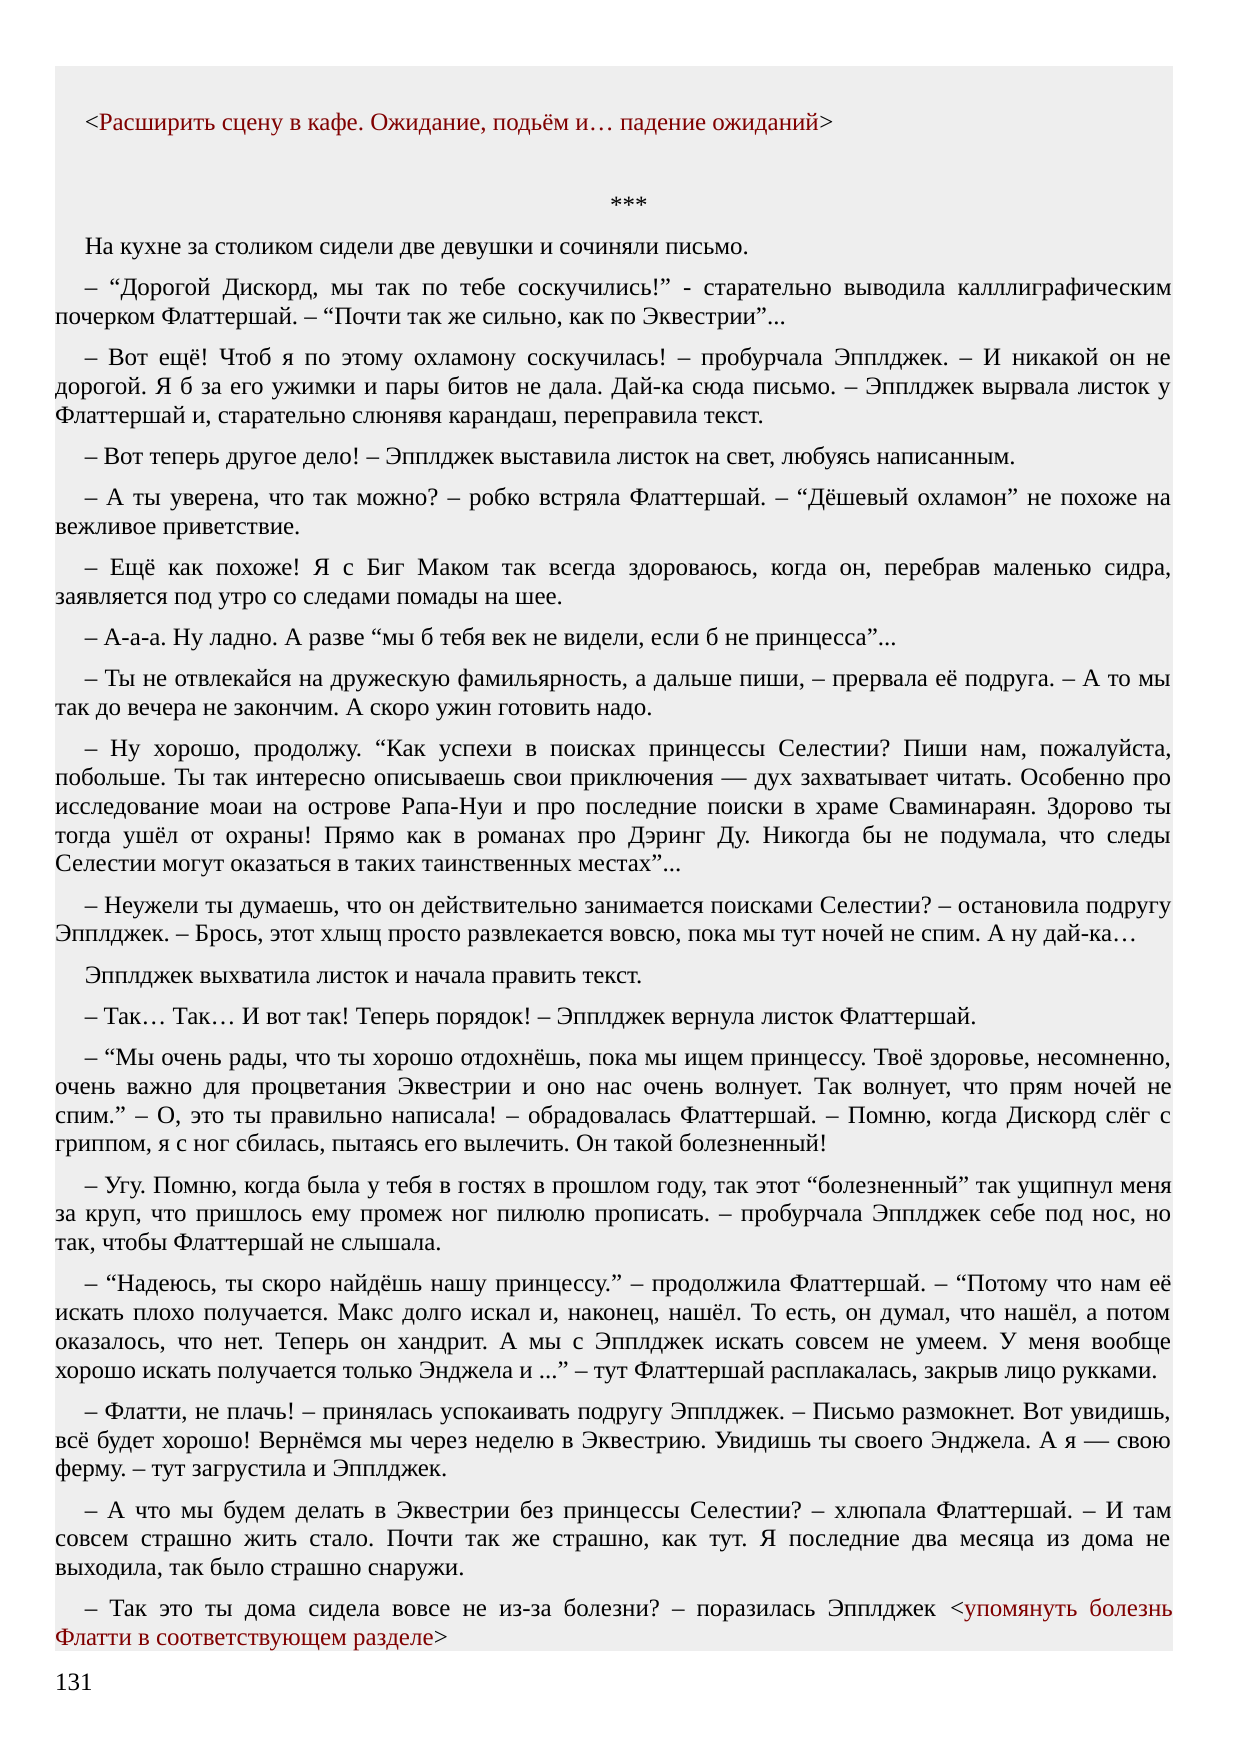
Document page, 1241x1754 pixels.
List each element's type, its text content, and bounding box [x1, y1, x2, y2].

text – Флатти, не плачь! – принялась успокаивать подругу Эпплджек. – Письмо размокнет. Вот увидишь, всё будет хорошо! Вернёмся мы через неделю в Эквестрию. Увидишь ты своего Энджела. А я — свою ферму. – тут загрустила и Эпплджек. [55, 1396, 1173, 1482]
text – Вот ещё! Чтоб я по этому охламону соскучилась! – пробурчала Эпплджек. – И никакой он не дорогой. Я б за его ужимки и пары битов не дала. Дай-ка сюда письмо. – Эпплджек вырвала листок у Флаттершай и, старательно слюнявя карандаш, переправила текст. [55, 342, 1173, 428]
text – А ты уверена, что так можно? – робко встряла Флаттершай. – “Дёшевый охламон” не похоже на вежливое приветствие. [55, 482, 1173, 540]
text – “Надеюсь, ты скоро найдёшь нашу принцессу.” – продолжила Флаттершай. – “Потому что нам её искать плохо получается. Макс долго искал и, наконец, нашёл. То есть, он думал, что нашёл, а потом оказалось, что нет. Теперь он хандрит. А мы с Эпплджек искать совсем не умеем. У меня вообще хорошо искать получается только Энджела и ...” – тут Флаттершай расплакалась, закрыв лицо рукками. [55, 1268, 1173, 1383]
text На кухне за столиком сидели две девушки и сочиняли письмо. [55, 231, 1173, 260]
text – Ты не отвлекайся на дружескую фамильярность, а дальше пиши, – прервала её подруга. – А то мы так до вечера не закончим. А скоро ужин готовить надо. [55, 663, 1173, 721]
text – “Дорогой Дискорд, мы так по тебе соскучились!” - старательно выводила калллиграфическим почерком Флаттершай. – “Почти так же сильно, как по Эквестрии”... [55, 272, 1173, 330]
text – А что мы будем делать в Эквестрии без принцессы Селестии? – хлюпала Флаттершай. – И там совсем страшно жить стало. Почти так же страшно, как тут. Я последние два месяца из дома не выходила, так было страшно снаружи. [55, 1495, 1173, 1581]
text – Ну хорошо, продолжу. “Как успехи в поисках принцессы Селестии? Пиши нам, пожалуйста, побольше. Ты так интересно описываешь свои приключения — дух захватывает читать. Особенно про исследование моаи на острове Рапа-Нуи и про последние поиски в храме Сваминараян. Здорово ты тогда ушёл от охраны! Прямо как в романах про Дэринг Ду. Никогда бы не подумала, что следы Селестии могут оказаться в таких таинственных местах”... [55, 733, 1173, 877]
text Эпплджек выхватила листок и начала править текст. [55, 960, 1173, 988]
text – Вот теперь другое дело! – Эпплджек выставила листок на свет, любуясь написанным. [55, 441, 1173, 470]
text *** [55, 190, 1173, 218]
text – Ещё как похоже! Я с Биг Маком так всегда здороваюсь, когда он, перебрав маленько сидра, заявляется под утро со следами помады на шее. [55, 552, 1173, 610]
text – А-а-а. Ну ладно. А разве “мы б тебя век не видели, если б не принцесса”... [55, 622, 1173, 651]
text <Расширить сцену в кафе. Ожидание, подьём и… падение ожиданий> [55, 107, 1173, 136]
text – “Мы очень рады, что ты хорошо отдохнёшь, пока мы ищем принцессу. Твоё здоровье, несомненно, очень важно для процветания Эквестрии и оно нас очень волнует. Так волнует, что прям ночей не спим.” – О, это ты правильно написала! – обрадовалась Флаттершай. – Помню, когда Дискорд слёг с гриппом, я с ног сбилась, пытаясь его вылечить. Он такой болезненный! [55, 1042, 1173, 1157]
text – Неужели ты думаешь, что он действительно занимается поисками Селестии? – остановила подругу Эпплджек. – Брось, этот хлыщ просто развлекается вовсю, пока мы тут ночей не спим. А ну дай-ка… [55, 890, 1173, 947]
text – Угу. Помню, когда была у тебя в гостях в прошлом году, так этот “болезненный” так ущипнул меня за круп, что пришлось ему промеж ног пилюлю прописать. – пробурчала Эпплджек себе под нос, но так, чтобы Флаттершай не слышала. [55, 1170, 1173, 1256]
text – Так… Так… И вот так! Теперь порядок! – Эпплджек вернула листок Флаттершай. [55, 1001, 1173, 1030]
text – Так это ты дома сидела вовсе не из-за болезни? – поразилась Эпплджек <упомянуть болезнь Флатти в соответствующем разделе> [55, 1593, 1173, 1651]
